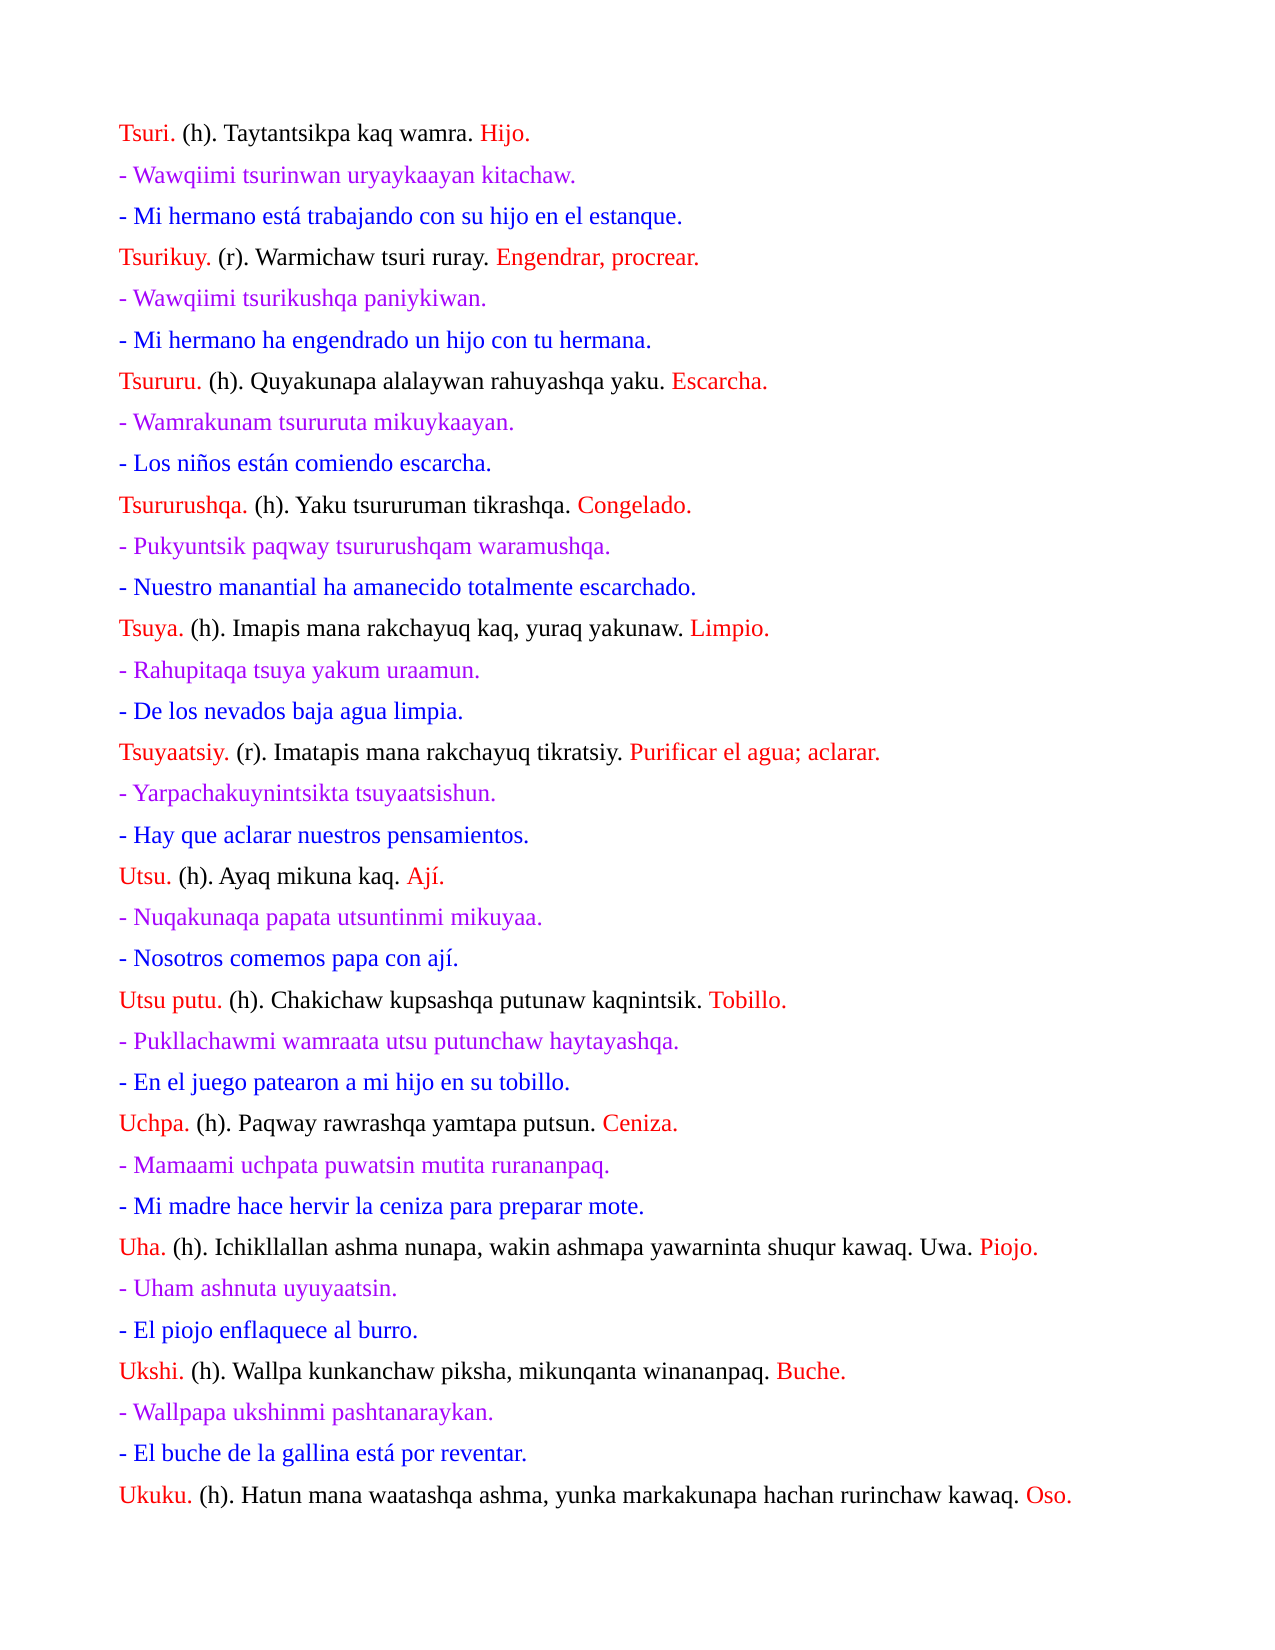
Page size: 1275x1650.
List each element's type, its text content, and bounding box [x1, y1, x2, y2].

text - El piojo enflaquece al burro. [118, 1315, 1156, 1343]
text - Pukllachawmi wamraata utsu putunchaw haytayashqa. [118, 1026, 1156, 1055]
text - Nosotros comemos papa con ají. [118, 943, 1156, 972]
text - El buche de la gallina está por reventar. [118, 1438, 1156, 1467]
text - Uham ashnuta uyuyaatsin. [118, 1273, 1156, 1302]
text Tsurikuy. (r). Warmichaw tsuri ruray. Engendrar, procrear. [118, 242, 1156, 271]
text - En el juego patearon a mi hijo en su tobillo. [118, 1067, 1156, 1096]
text - Los niños están comiendo escarcha. [118, 448, 1156, 477]
text - Mi hermano está trabajando con su hijo en el estanque. [118, 201, 1156, 230]
text - Wallpapa ukshinmi pashtanaraykan. [118, 1397, 1156, 1426]
text Uha. (h). Ichikllallan ashma nunapa, wakin ashmapa yawarninta shuqur kawaq. Uwa. Piojo. [118, 1232, 1156, 1261]
text - Wawqiimi tsurikushqa paniykiwan. [118, 283, 1156, 312]
text - Nuqakunaqa papata utsuntinmi mikuyaa. [118, 902, 1156, 931]
text Tsuyaatsiy. (r). Imatapis mana rakchayuq tikratsiy. Purificar el agua; aclarar. [118, 737, 1156, 766]
text - Wamrakunam tsururuta mikuykaayan. [118, 407, 1156, 436]
text Tsuya. (h). Imapis mana rakchayuq kaq, yuraq yakunaw. Limpio. [118, 613, 1156, 642]
text Ukshi. (h). Wallpa kunkanchaw piksha, mikunqanta winananpaq. Buche. [118, 1356, 1156, 1385]
text - Nuestro manantial ha amanecido totalmente escarchado. [118, 572, 1156, 601]
text Utsu. (h). Ayaq mikuna kaq. Ají. [118, 861, 1156, 890]
text - Mamaami uchpata puwatsin mutita rurananpaq. [118, 1150, 1156, 1178]
text - Rahupitaqa tsuya yakum uraamun. [118, 655, 1156, 683]
text - Yarpachakuynintsikta tsuyaatsishun. [118, 778, 1156, 807]
text - Hay que aclarar nuestros pensamientos. [118, 820, 1156, 848]
text Ukuku. (h). Hatun mana waatashqa ashma, yunka markakunapa hachan rurinchaw kawaq. Oso. [118, 1480, 1156, 1508]
text - De los nevados baja agua limpia. [118, 696, 1156, 725]
text - Mi madre hace hervir la ceniza para preparar mote. [118, 1191, 1156, 1220]
text Uchpa. (h). Paqway rawrashqa yamtapa putsun. Ceniza. [118, 1108, 1156, 1137]
text Utsu putu. (h). Chakichaw kupsashqa putunaw kaqnintsik. Tobillo. [118, 985, 1156, 1013]
text - Wawqiimi tsurinwan uryaykaayan kitachaw. [118, 160, 1156, 188]
text - Mi hermano ha engendrado un hijo con tu hermana. [118, 325, 1156, 353]
text Tsururushqa. (h). Yaku tsururuman tikrashqa. Congelado. [118, 490, 1156, 518]
text - Pukyuntsik paqway tsururushqam waramushqa. [118, 531, 1156, 560]
text Tsururu. (h). Quyakunapa alalaywan rahuyashqa yaku. Escarcha. [118, 366, 1156, 395]
text Tsuri. (h). Taytantsikpa kaq wamra. Hijo. [118, 118, 1156, 147]
